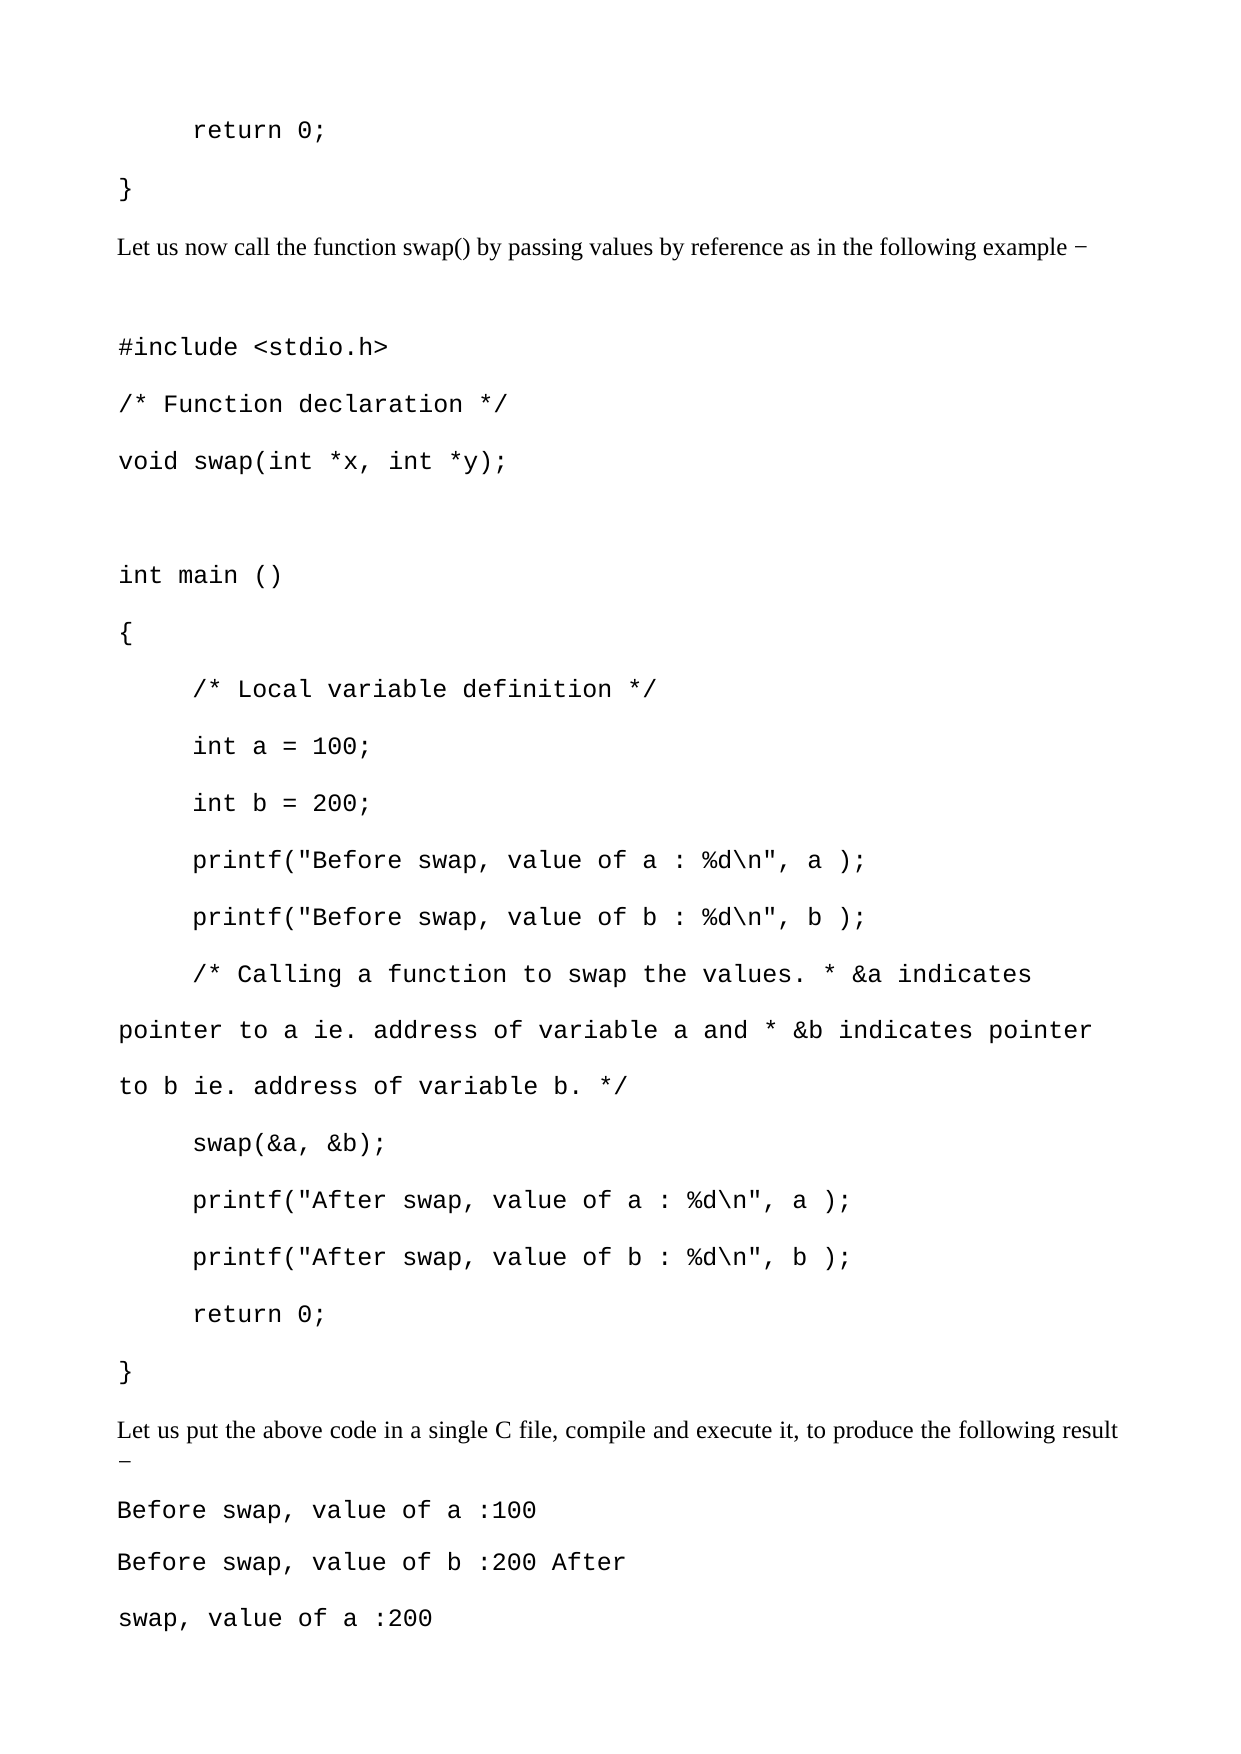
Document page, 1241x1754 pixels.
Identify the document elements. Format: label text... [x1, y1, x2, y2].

text Let us put the above code in a single C file, compile and execute it, to produce the following result − [117, 1415, 1121, 1476]
text void swap(int *x, int *y); [118, 448, 1128, 477]
text int main () [118, 562, 1128, 591]
text printf("After swap, value of b : %d\n", b ); [118, 1244, 1128, 1273]
text int b = 200; [118, 790, 1128, 819]
text /* Calling a function to swap the values. * &a indicates pointer to a ie. address of variable a and * &b indicates pointer to b ie. address of variable b. */ [118, 961, 1128, 1102]
text printf("After swap, value of a : %d\n", a ); [118, 1187, 1128, 1216]
text /* Local variable definition */ [118, 676, 1128, 705]
text } [118, 1358, 1128, 1387]
text Before swap, value of a :100 [117, 1497, 1105, 1526]
text swap(&a, &b); [118, 1130, 1128, 1159]
text return 0; [118, 1301, 1128, 1330]
text Before swap, value of b :200 After swap, value of a :200 [117, 1550, 636, 1634]
text printf("Before swap, value of b : %d\n", b ); [118, 904, 1128, 933]
text #include <stdio.h> [118, 334, 1128, 363]
text return 0; [118, 118, 1128, 146]
text printf("Before swap, value of a : %d\n", a ); [118, 847, 1128, 876]
text Let us now call the function swap() by passing values by reference as in the following example − [117, 232, 1121, 261]
text { [118, 619, 1128, 648]
text /* Function declaration */ [118, 392, 1128, 420]
text } [118, 175, 1128, 203]
text int a = 100; [118, 733, 1128, 762]
